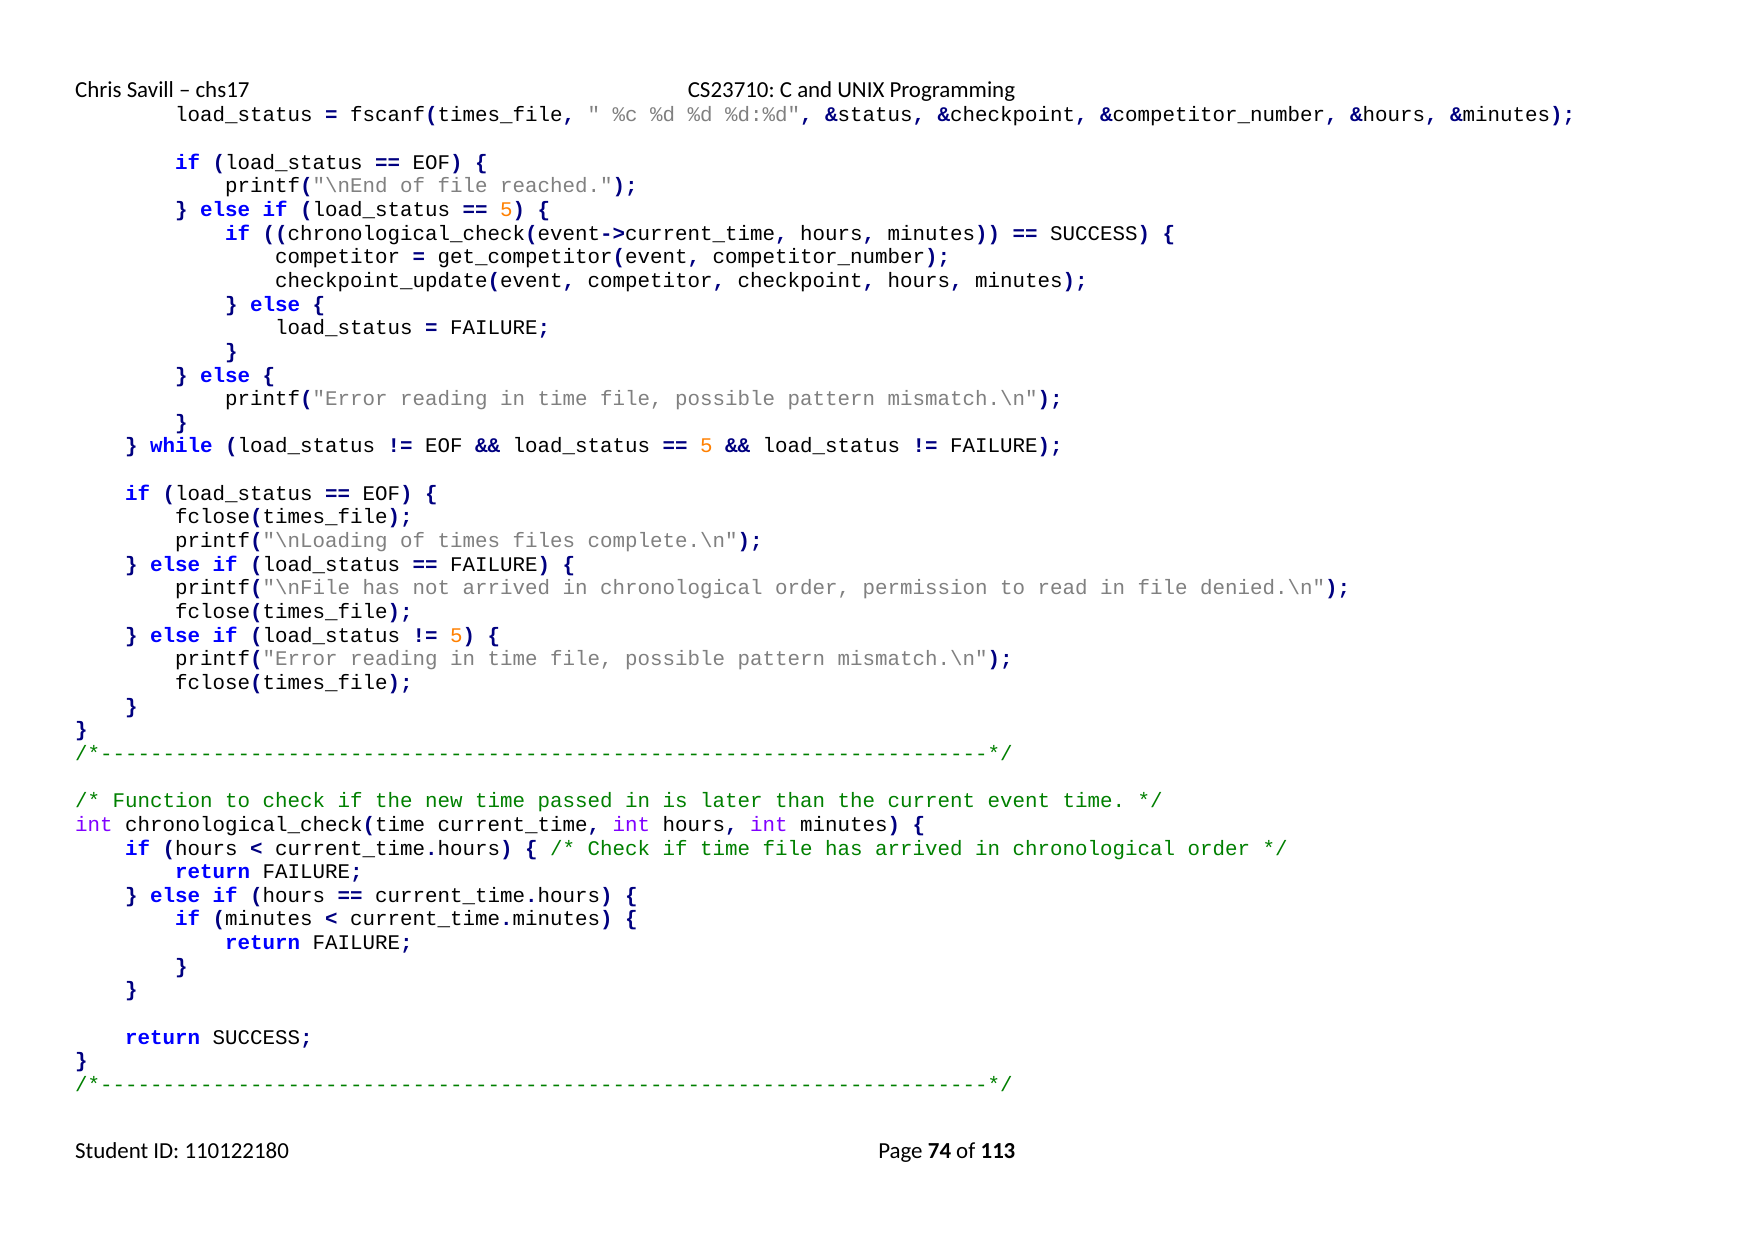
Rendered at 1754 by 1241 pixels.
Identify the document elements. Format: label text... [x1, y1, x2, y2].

text if (hours < current_time.hours) { /* Check if time file has arrived in chronological order */ [75, 837, 1679, 861]
text } [75, 979, 1679, 1003]
text fclose(times_file); [75, 506, 1679, 530]
text return FAILURE; [75, 861, 1679, 885]
text /*-----------------------------------------------------------------------*/ [75, 743, 1679, 767]
text load_status = fscanf(times_file, " %c %d %d %d:%d", &status, &checkpoint, &competitor_number, &hours, &minutes); [75, 104, 1679, 128]
text } else if (load_status == 5) { [75, 199, 1679, 223]
text printf("Error reading in time file, possible pattern mismatch.\n"); [75, 648, 1679, 672]
text printf("Error reading in time file, possible pattern mismatch.\n"); [75, 388, 1679, 412]
text fclose(times_file); [75, 672, 1679, 696]
text /*-----------------------------------------------------------------------*/ [75, 1074, 1679, 1098]
text printf("\nLoading of times files complete.\n"); [75, 530, 1679, 554]
text } else { [75, 364, 1679, 388]
text return SUCCESS; [75, 1027, 1679, 1050]
text int chronological_check(time current_time, int hours, int minutes) { [75, 814, 1679, 837]
text checkpoint_update(event, competitor, checkpoint, hours, minutes); [75, 270, 1679, 294]
text if ((chronological_check(event->current_time, hours, minutes)) == SUCCESS) { [75, 223, 1679, 246]
text if (load_status == EOF) { [75, 152, 1679, 175]
text fclose(times_file); [75, 601, 1679, 625]
text if (minutes < current_time.minutes) { [75, 908, 1679, 932]
text } [75, 341, 1679, 364]
text printf("\nFile has not arrived in chronological order, permission to read in file denied.\n"); [75, 577, 1679, 601]
text } else if (hours == current_time.hours) { [75, 885, 1679, 908]
text } [75, 696, 1679, 719]
text } else if (load_status == FAILURE) { [75, 554, 1679, 577]
text if (load_status == EOF) { [75, 483, 1679, 506]
text printf("\nEnd of file reached."); [75, 175, 1679, 199]
text load_status = FAILURE; [75, 317, 1679, 341]
text } [75, 719, 1679, 743]
text } else if (load_status != 5) { [75, 625, 1679, 648]
text competitor = get_competitor(event, competitor_number); [75, 246, 1679, 270]
text } else { [75, 294, 1679, 317]
text } [75, 412, 1679, 436]
text } while (load_status != EOF && load_status == 5 && load_status != FAILURE); [75, 436, 1679, 459]
text } [75, 956, 1679, 979]
text /* Function to check if the new time passed in is later than the current event time. */ [75, 790, 1679, 814]
text return FAILURE; [75, 932, 1679, 956]
text } [75, 1050, 1679, 1074]
